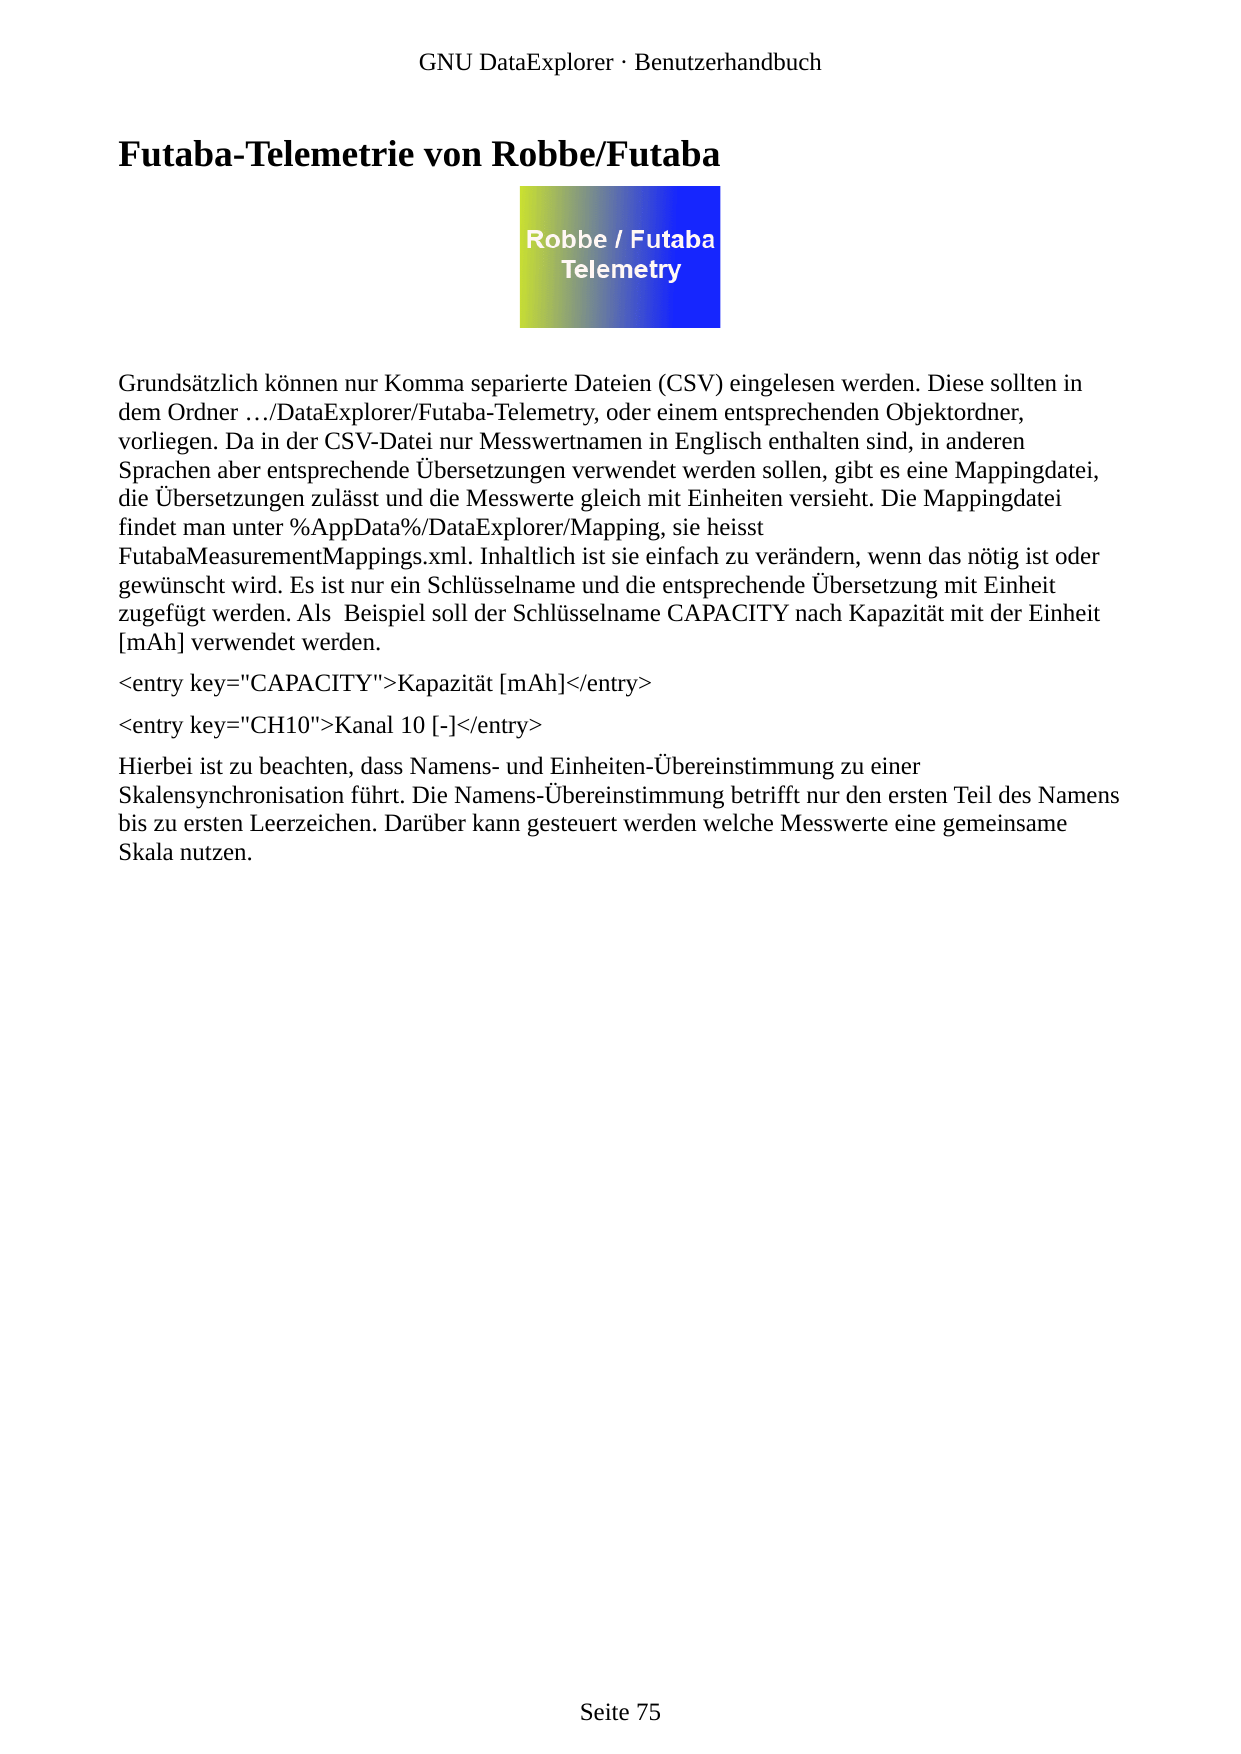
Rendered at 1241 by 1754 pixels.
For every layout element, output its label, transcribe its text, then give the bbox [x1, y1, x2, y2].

text Hierbei ist zu beachten, dass Namens- und Einheiten-Übereinstimmung zu einer Skalensynchronisation führt. Die Namens-Übereinstimmung betrifft nur den ersten Teil des Namens bis zu ersten Leerzeichen. Darüber kann gesteuert werden welche Messwerte eine gemeinsame Skala nutzen. [118, 751, 1122, 866]
text <entry key="CH10">Kanal 10 [-]</entry> [118, 710, 1122, 738]
picture [519, 186, 721, 328]
subtitle Futaba-Telemetrie von Robbe/Futaba [118, 131, 1122, 174]
text Grundsätzlich können nur Komma separierte Dateien (CSV) eingelesen werden. Diese sollten in dem Ordner …/DataExplorer/Futaba-Telemetry, oder einem entsprechenden Objektordner, vorliegen. Da in der CSV-Datei nur Messwertnamen in Englisch enthalten sind, in anderen Sprachen aber entsprechende Übersetzungen verwendet werden sollen, gibt es eine Mappingdatei, die Übersetzungen zulässt und die Messwerte gleich mit Einheiten versieht. Die Mappingdatei findet man unter %AppData%/DataExplorer/Mapping, sie heisst FutabaMeasurementMappings.xml. Inhaltlich ist sie einfach zu verändern, wenn das nötig ist oder gewünscht wird. Es ist nur ein Schlüsselname und die entsprechende Übersetzung mit Einheit zugefügt werden. Als Beispiel soll der Schlüsselname CAPACITY nach Kapazität mit der Einheit [mAh] verwendet werden. [118, 368, 1122, 656]
text <entry key="CAPACITY">Kapazität [mAh]</entry> [118, 668, 1122, 697]
